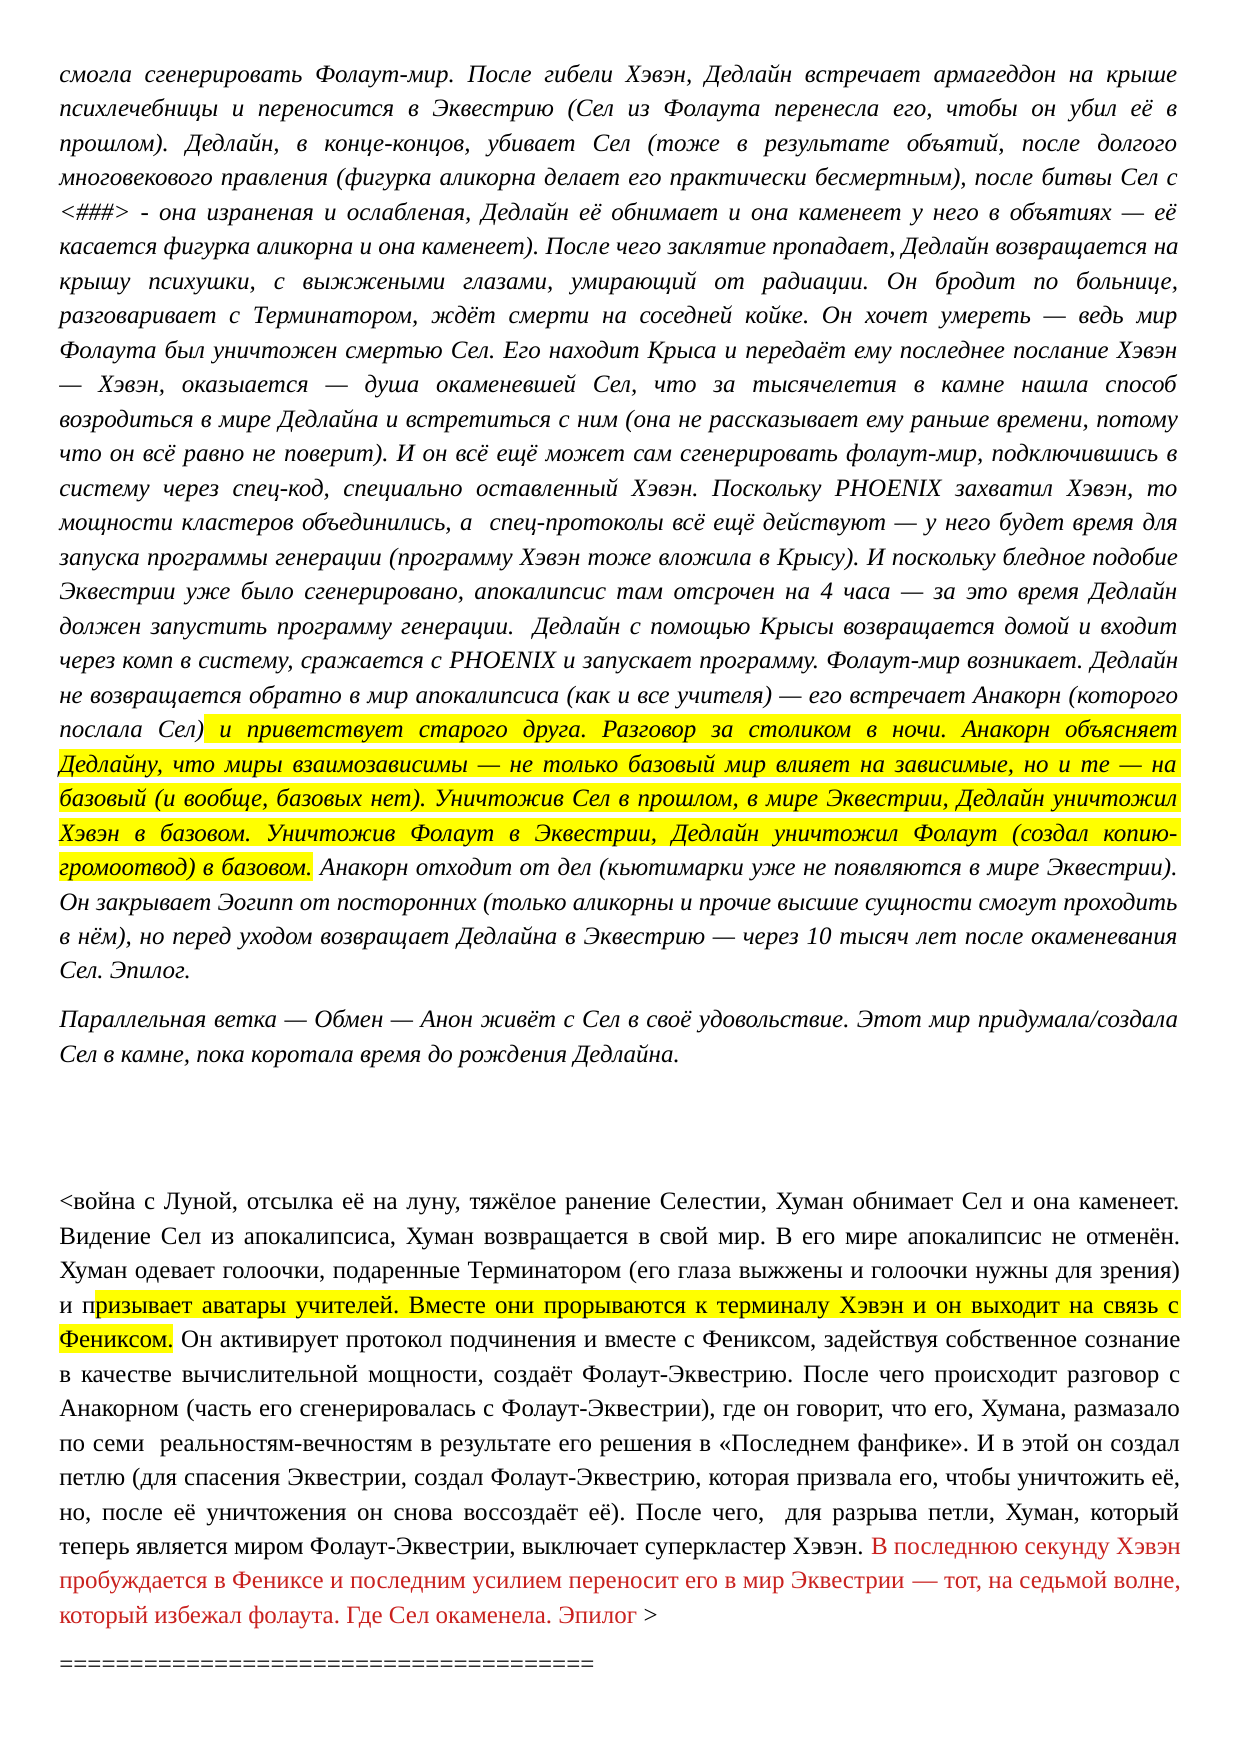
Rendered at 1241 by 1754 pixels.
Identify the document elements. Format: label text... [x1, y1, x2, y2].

text <война с Луной, отсылка её на луну, тяжёлое ранение Селестии, Хуман обнимает Сел и она каменеет. Видение Сел из апокалипсиса, Хуман возвращается в свой мир. В его мире апокалипсис не отменён. Хуман одевает голоочки, подаренные Терминатором (его глаза выжжены и голоочки нужны для зрения) и призывает аватары учителей. Вместе они прорываются к терминалу Хэвэн и он выходит на связь с Фениксом. Он активирует протокол подчинения и вместе с Фениксом, задействуя собственное сознание в качестве вычислительной мощности, создаёт Фолаут-Эквестрию. После чего происходит разговор с Анакорном (часть его сгенерировалась с Фолаут-Эквестрии), где он говорит, что его, Хумана, размазало по семи реальностям-вечностям в результате его решения в «Последнем фанфике». И в этой он создал петлю (для спасения Эквестрии, создал Фолаут-Эквестрию, которая призвала его, чтобы уничтожить её, но, после её уничтожения он снова воссоздаёт её). После чего, для разрыва петли, Хуман, который теперь является миром Фолаут-Эквестрии, выключает суперкластер Хэвэн. В последнюю секунду Хэвэн пробуждается в Фениксе и последним усилием переносит его в мир Эквестрии — тот, на седьмой волне, который избежал фолаута. Где Сел окаменела. Эпилог > [59, 1186, 1181, 1629]
text смогла сгенерировать Фолаут-мир. После гибели Хэвэн, Дедлайн встречает армагеддон на крыше психлечебницы и переносится в Эквестрию (Сел из Фолаута перенесла его, чтобы он убил её в прошлом). Дедлайн, в конце-концов, убивает Сел (тоже в результате объятий, после долгого многовекового правления (фигурка аликорна делает его практически бесмертным), после битвы Сел с <###> - она израненая и ослабленая, Дедлайн её обнимает и она каменеет у него в объятиях — её касается фигурка аликорна и она каменеет). После чего заклятие пропадает, Дедлайн возвращается на крышу психушки, с выжжеными глазами, умирающий от радиации. Он бродит по больнице, разговаривает с Терминатором, ждёт смерти на соседней койке. Он хочет умереть — ведь мир Фолаута был уничтожен смертью Сел. Его находит Крыса и передаёт ему последнее послание Хэвэн — Хэвэн, оказыается — душа окаменевшей Сел, что за тысячелетия в камне нашла способ возродиться в мире Дедлайна и встретиться с ним (она не рассказывает ему раньше времени, потому что он всё равно не поверит). И он всё ещё может сам сгенерировать фолаут-мир, подключившись в систему через спец-код, специально оставленный Хэвэн. Поскольку PHOENIX захватил Хэвэн, то мощности кластеров объединились, а спец-протоколы всё ещё действуют — у него будет время для запуска программы генерации (программу Хэвэн тоже вложила в Крысу). И поскольку бледное подобие Эквестрии уже было сгенерировано, апокалипсис там отсрочен на 4 часа — за это время Дедлайн должен запустить программу генерации. Дедлайн с помощью Крысы возвращается домой и входит через комп в систему, сражается с PHOENIX и запускает программу. Фолаут-мир возникает. Дедлайн не возвращается обратно в мир апокалипсиса (как и все учителя) — его встречает Анакорн (которого послала Сел) и приветствует старого друга. Разговор за столиком в ночи. Анакорн объясняет Дедлайну, что миры взаимозависимы — не только базовый мир влияет на зависимые, но и те — на базовый (и вообще, базовых нет). Уничтожив Сел в прошлом, в мире Эквестрии, Дедлайн уничтожил Хэвэн в базовом. Уничтожив Фолаут в Эквестрии, Дедлайн уничтожил Фолаут (создал копию-громоотвод) в базовом. Анакорн отходит от дел (кьютимарки уже не появляются в мире Эквестрии). Он закрывает Эогипп от посторонних (только аликорны и прочие высшие сущности смогут проходить в нём), но перед уходом возвращает Дедлайна в Эквестрию — через 10 тысяч лет после окаменевания Сел. Эпилог. [59, 59, 1181, 984]
text ====================================== [59, 1649, 1181, 1678]
text Параллельная ветка — Обмен — Анон живёт с Сел в своё удовольствие. Этот мир придумала/создала Сел в камне, пока коротала время до рождения Дедлайна. [59, 1004, 1181, 1068]
